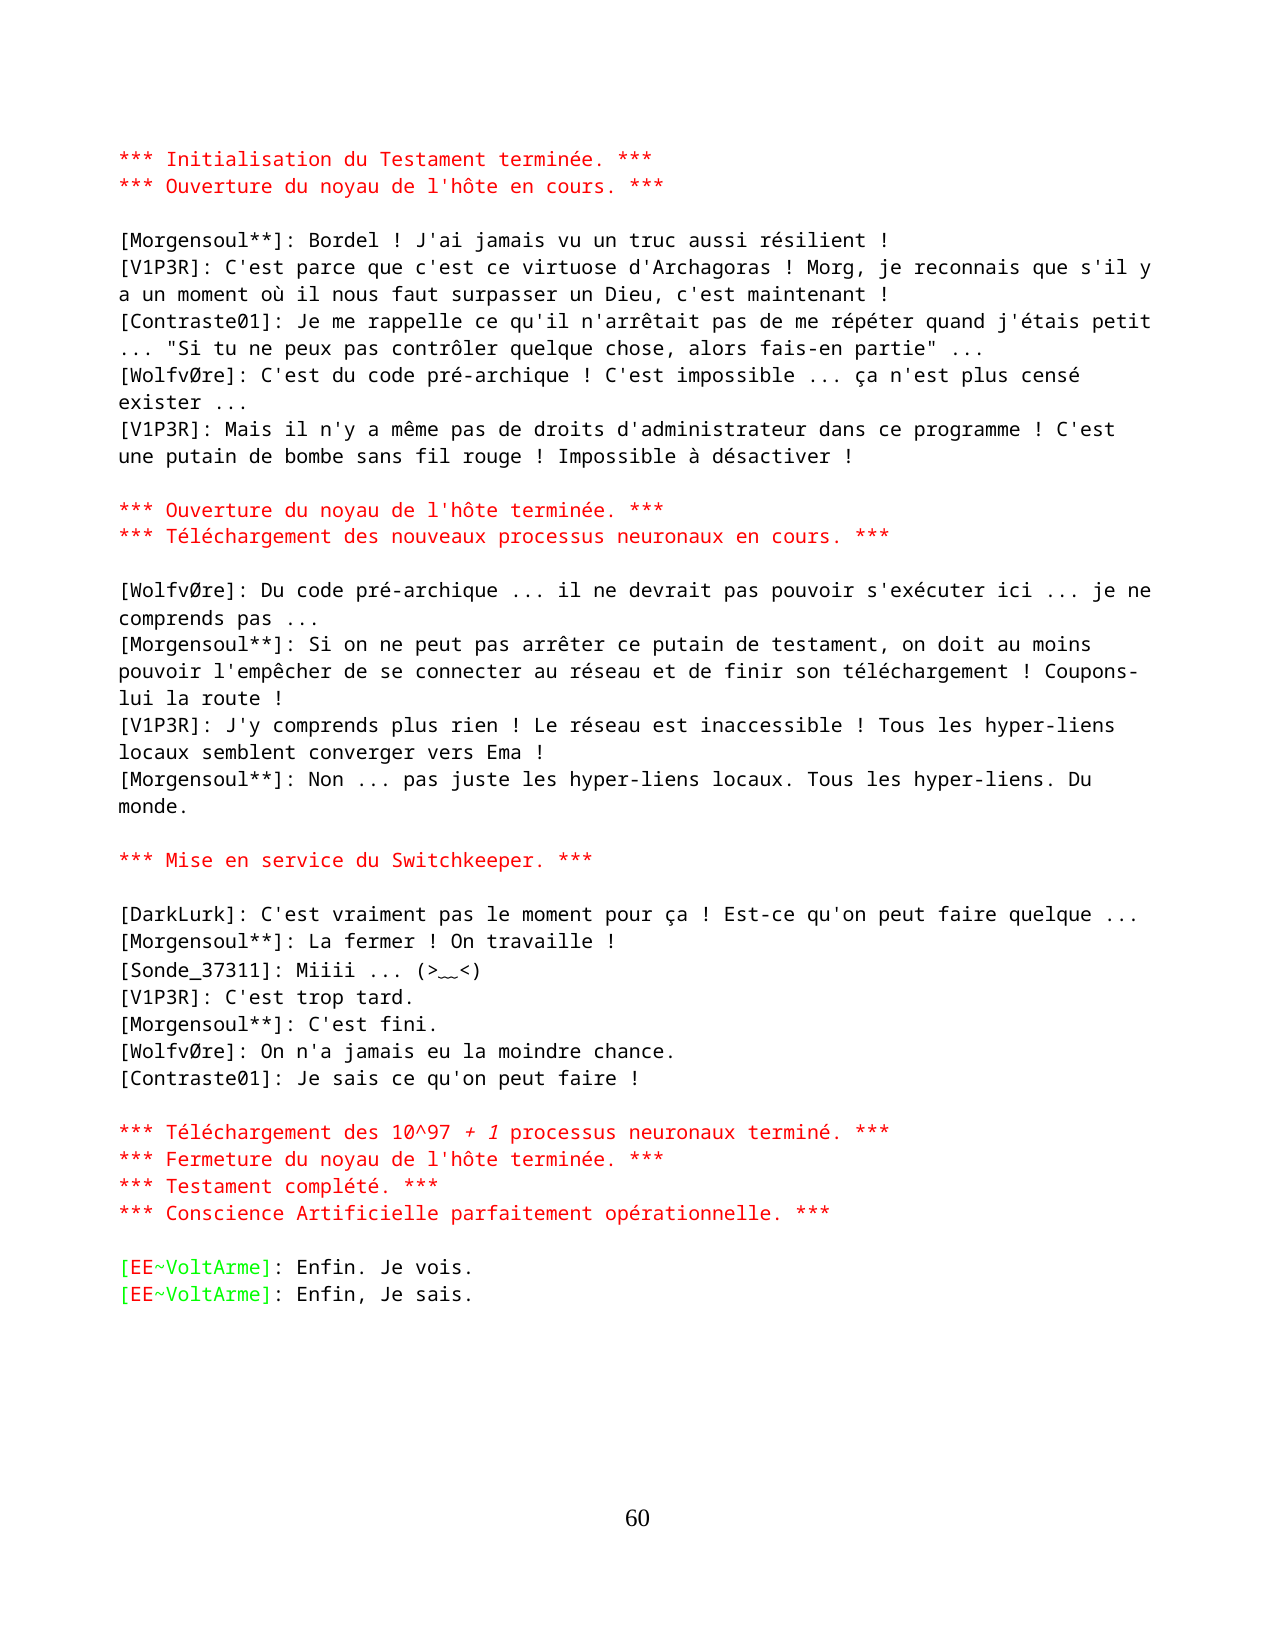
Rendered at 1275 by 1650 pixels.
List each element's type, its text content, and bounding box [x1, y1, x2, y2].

text *** Téléchargement des nouveaux processus neuronaux en cours. *** [118, 523, 1157, 550]
text [EE~VoltArme]: Enfin. Je vois. [118, 1253, 1157, 1280]
text [Morgensoul**]: Non ... pas juste les hyper-liens locaux. Tous les hyper-liens. Du monde. [118, 766, 1157, 819]
text *** Téléchargement des 10^97 + 1 processus neuronaux terminé. *** [118, 1118, 1157, 1145]
text [EE~VoltArme]: Enfin, Je sais. [118, 1280, 1157, 1307]
text [WolfvØre]: On n'a jamais eu la moindre chance. [118, 1037, 1157, 1064]
text [WolfvØre]: Du code pré-archique ... il ne devrait pas pouvoir s'exécuter ici ... je ne comprends pas ... [118, 577, 1157, 631]
text [WolfvØre]: C'est du code pré-archique ! C'est impossible ... ça n'est plus censé exister ... [118, 361, 1157, 415]
text [V1P3R]: Mais il n'y a même pas de droits d'administrateur dans ce programme ! C'est une putain de bombe sans fil rouge ! Impossible à désactiver ! [118, 415, 1157, 469]
text [V1P3R]: J'y comprends plus rien ! Le réseau est inaccessible ! Tous les hyper-liens locaux semblent converger vers Ema ! [118, 712, 1157, 766]
text *** Conscience Artificielle parfaitement opérationnelle. *** [118, 1199, 1157, 1226]
text [V1P3R]: C'est trop tard. [118, 983, 1157, 1010]
text *** Initialisation du Testament terminée. *** [118, 145, 1157, 172]
text *** Testament complété. *** [118, 1172, 1157, 1199]
text [Morgensoul**]: Bordel ! J'ai jamais vu un truc aussi résilient ! [118, 226, 1157, 253]
text [Contraste01]: Je sais ce qu'on peut faire ! [118, 1064, 1157, 1091]
text [DarkLurk]: C'est vraiment pas le moment pour ça ! Est-ce qu'on peut faire quelque ... [118, 901, 1157, 927]
text [Morgensoul**]: Si on ne peut pas arrêter ce putain de testament, on doit au moins pouvoir l'empêcher de se connecter au réseau et de finir son téléchargement ! Coupons-lui la route ! [118, 631, 1157, 712]
text [V1P3R]: C'est parce que c'est ce virtuose d'Archagoras ! Morg, je reconnais que s'il y a un moment où il nous faut surpasser un Dieu, c'est maintenant ! [118, 253, 1157, 307]
text [Contraste01]: Je me rappelle ce qu'il n'arrêtait pas de me répéter quand j'étais petit ... "Si tu ne peux pas contrôler quelque chose, alors fais-en partie" ... [118, 307, 1157, 361]
text *** Ouverture du noyau de l'hôte terminée. *** [118, 496, 1157, 523]
text [Sonde_37311]: Miiii ... (>﹏<) [118, 954, 1157, 983]
text [Morgensoul**]: C'est fini. [118, 1010, 1157, 1037]
text *** Ouverture du noyau de l'hôte en cours. *** [118, 172, 1157, 199]
text *** Mise en service du Switchkeeper. *** [118, 847, 1157, 873]
text [Morgensoul**]: La fermer ! On travaille ! [118, 927, 1157, 954]
text *** Fermeture du noyau de l'hôte terminée. *** [118, 1145, 1157, 1172]
